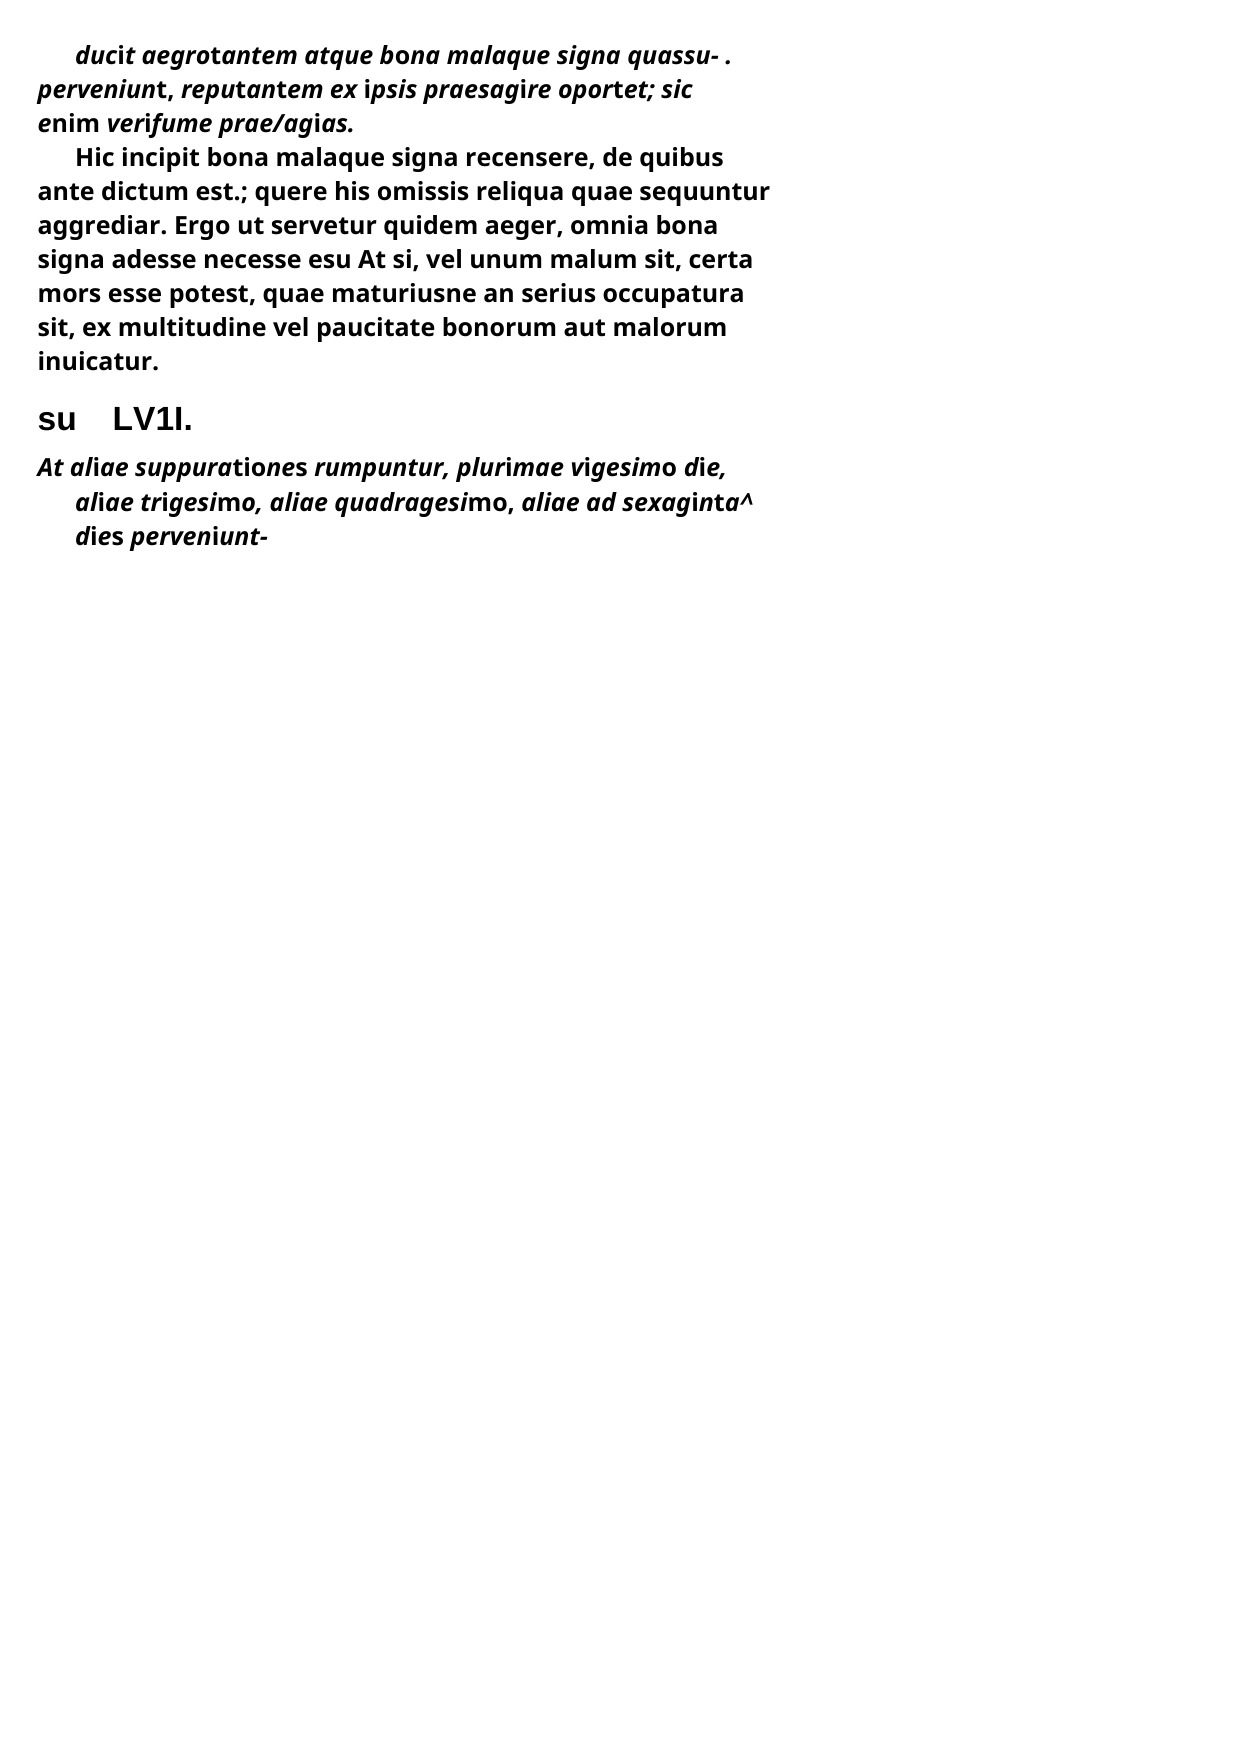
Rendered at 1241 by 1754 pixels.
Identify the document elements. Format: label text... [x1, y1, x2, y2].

text Hic incipit bona malaque signa recensere, de quibus ante dictum est.; quere his omissis reliqua quae sequuntur aggrediar. Ergo ut servetur quidem aeger, omnia bona signa adesse necesse esu At si, vel unum malum sit, certa mors esse potest, quae maturiusne an serius occupatura sit, ex multitudine vel paucitate bonorum aut malorum inuicatur. [37, 140, 1203, 378]
subtitle su LV1I. [37, 399, 1203, 438]
text ducit aegrotantem atque bona malaque signa quassu- . perveniunt, reputantem ex ipsis praesagire oportet; sic enim verifume prae/agias. [37, 37, 1203, 140]
text At aliae suppurationes rumpuntur, plurimae vigesimo die, aliae trigesimo, aliae quadragesimo, aliae ad sexaginta^ dies perveniunt- [37, 450, 1203, 552]
